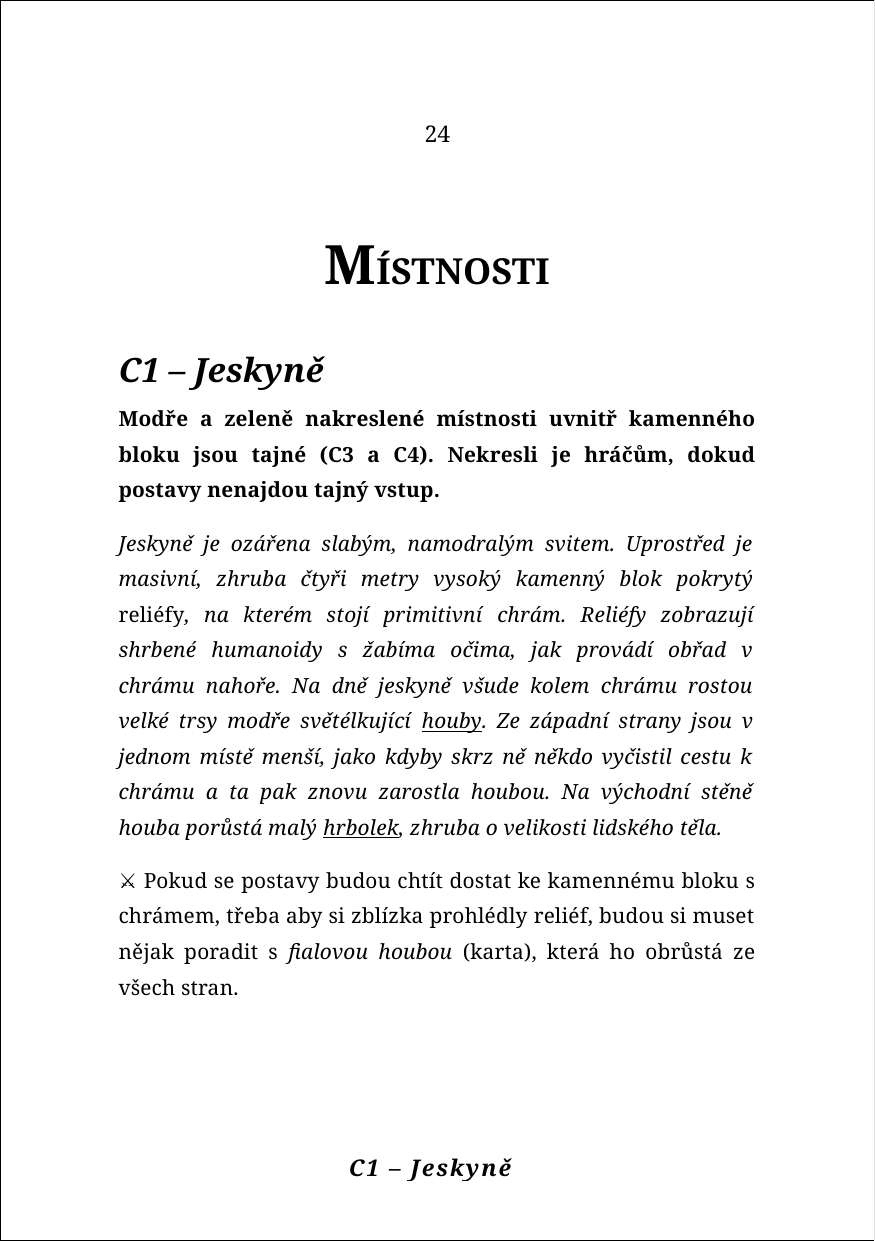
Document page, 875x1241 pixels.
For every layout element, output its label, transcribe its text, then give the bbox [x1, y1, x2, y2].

subtitle C1 – Jeskyně [118, 347, 756, 393]
text Jeskyně je ozářena slabým, namodralým svitem. Uprostřed je masivní, zhruba čtyři metry vysoký kamenný blok pokrytý reliéfy, na kterém stojí primitivní chrám. Reliéfy zobrazují shrbené humanoidy s žabíma očima, jak provádí obřad v chrámu nahoře. Na dně jeskyně všude kolem chrámu rostou velké trsy modře světélkující houby. Ze západní strany jsou v jednom místě menší, jako kdyby skrz ně někdo vyčistil cestu k chrámu a ta pak znovu zarostla houbou. Na východní stěně houba porůstá malý hrbolek, zhruba o velikosti lidského těla. [118, 529, 756, 841]
text ⚔ Pokud se postavy budou chtít dostat ke kamennému bloku s chrámem, třeba aby si zblízka prohlédly reliéf, budou si muset nějak poradit s fialovou houbou (karta), která ho obrůstá ze všech stran. [118, 866, 756, 1001]
subtitle Místnosti [118, 226, 756, 300]
text Modře a zeleně nakreslené místnosti uvnitř kamenného bloku jsou tajné (C3 a C4). Nekresli je hráčům, dokud postavy nenajdou tajný vstup. [118, 404, 756, 504]
